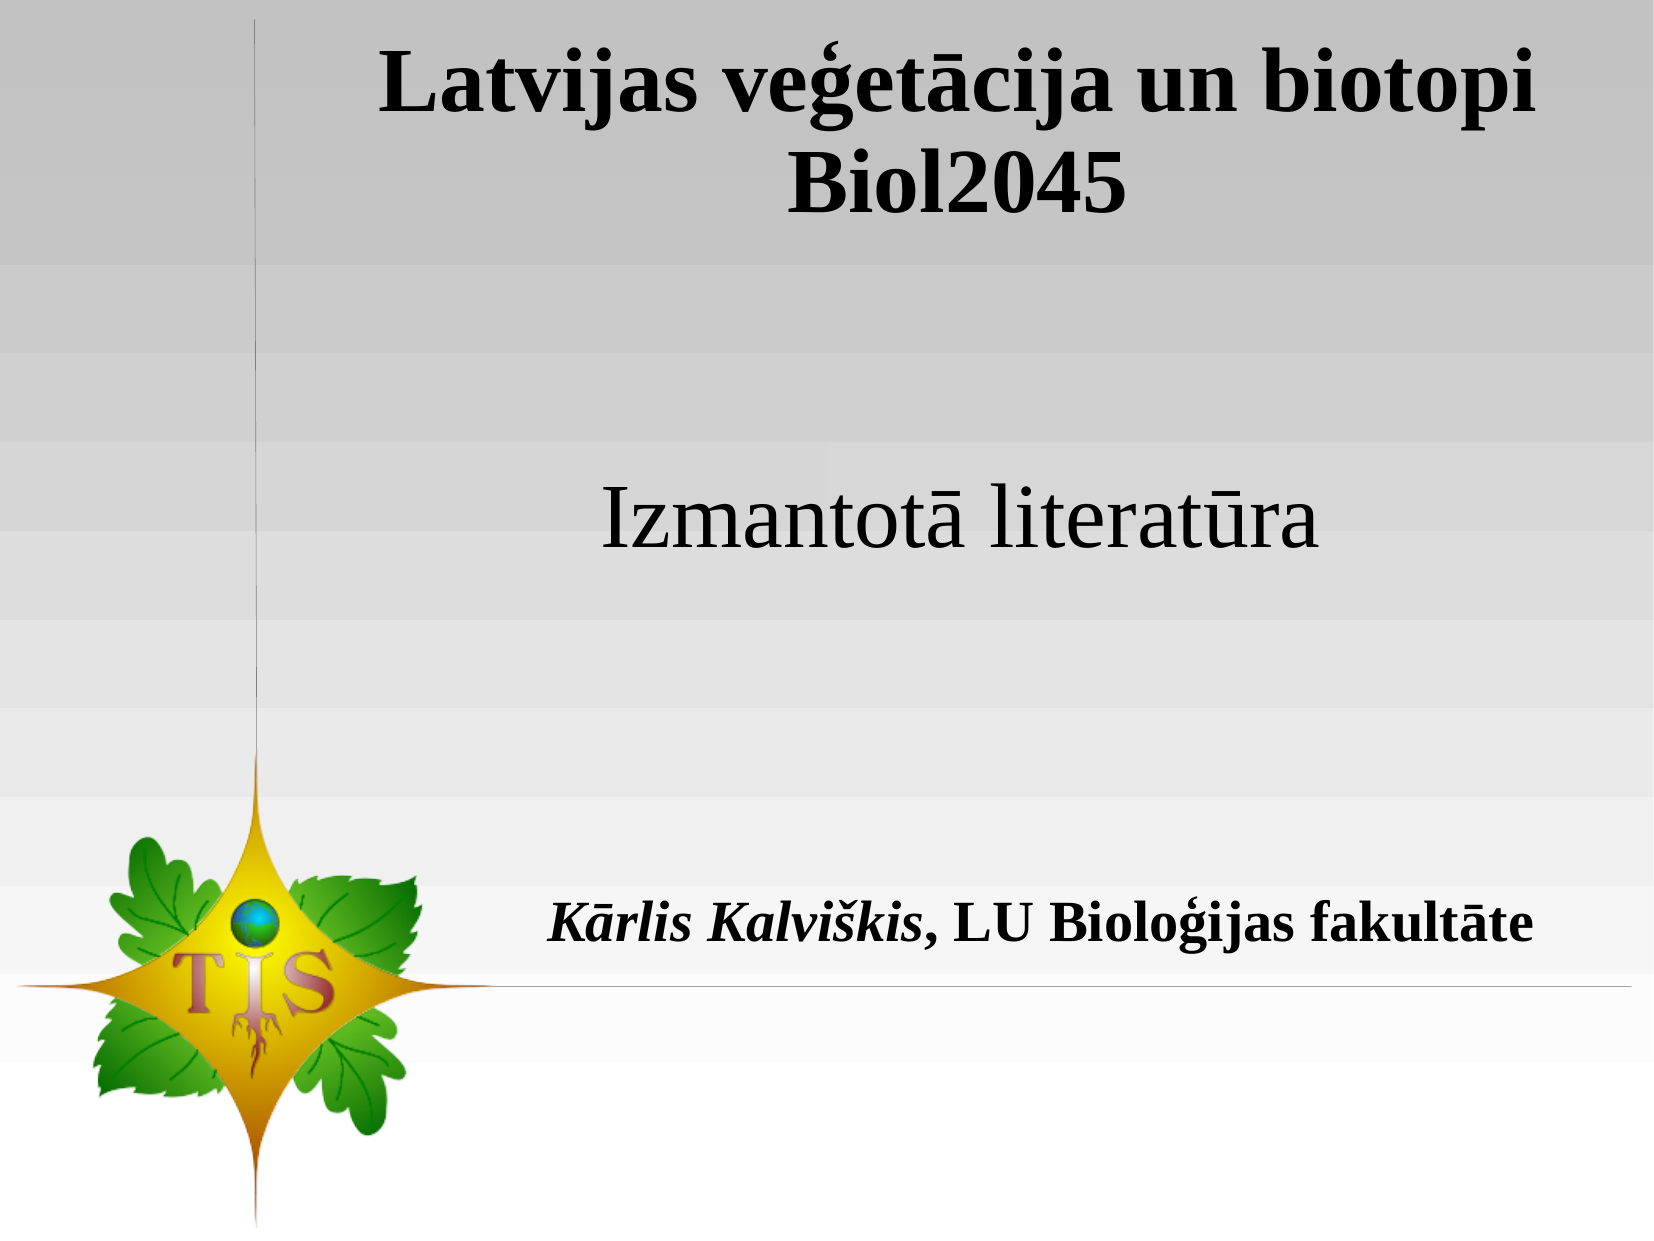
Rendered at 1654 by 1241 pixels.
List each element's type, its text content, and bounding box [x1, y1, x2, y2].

picture [0, 0, 1654, 1241]
title Izmantotā literatūra [327, 413, 1595, 621]
